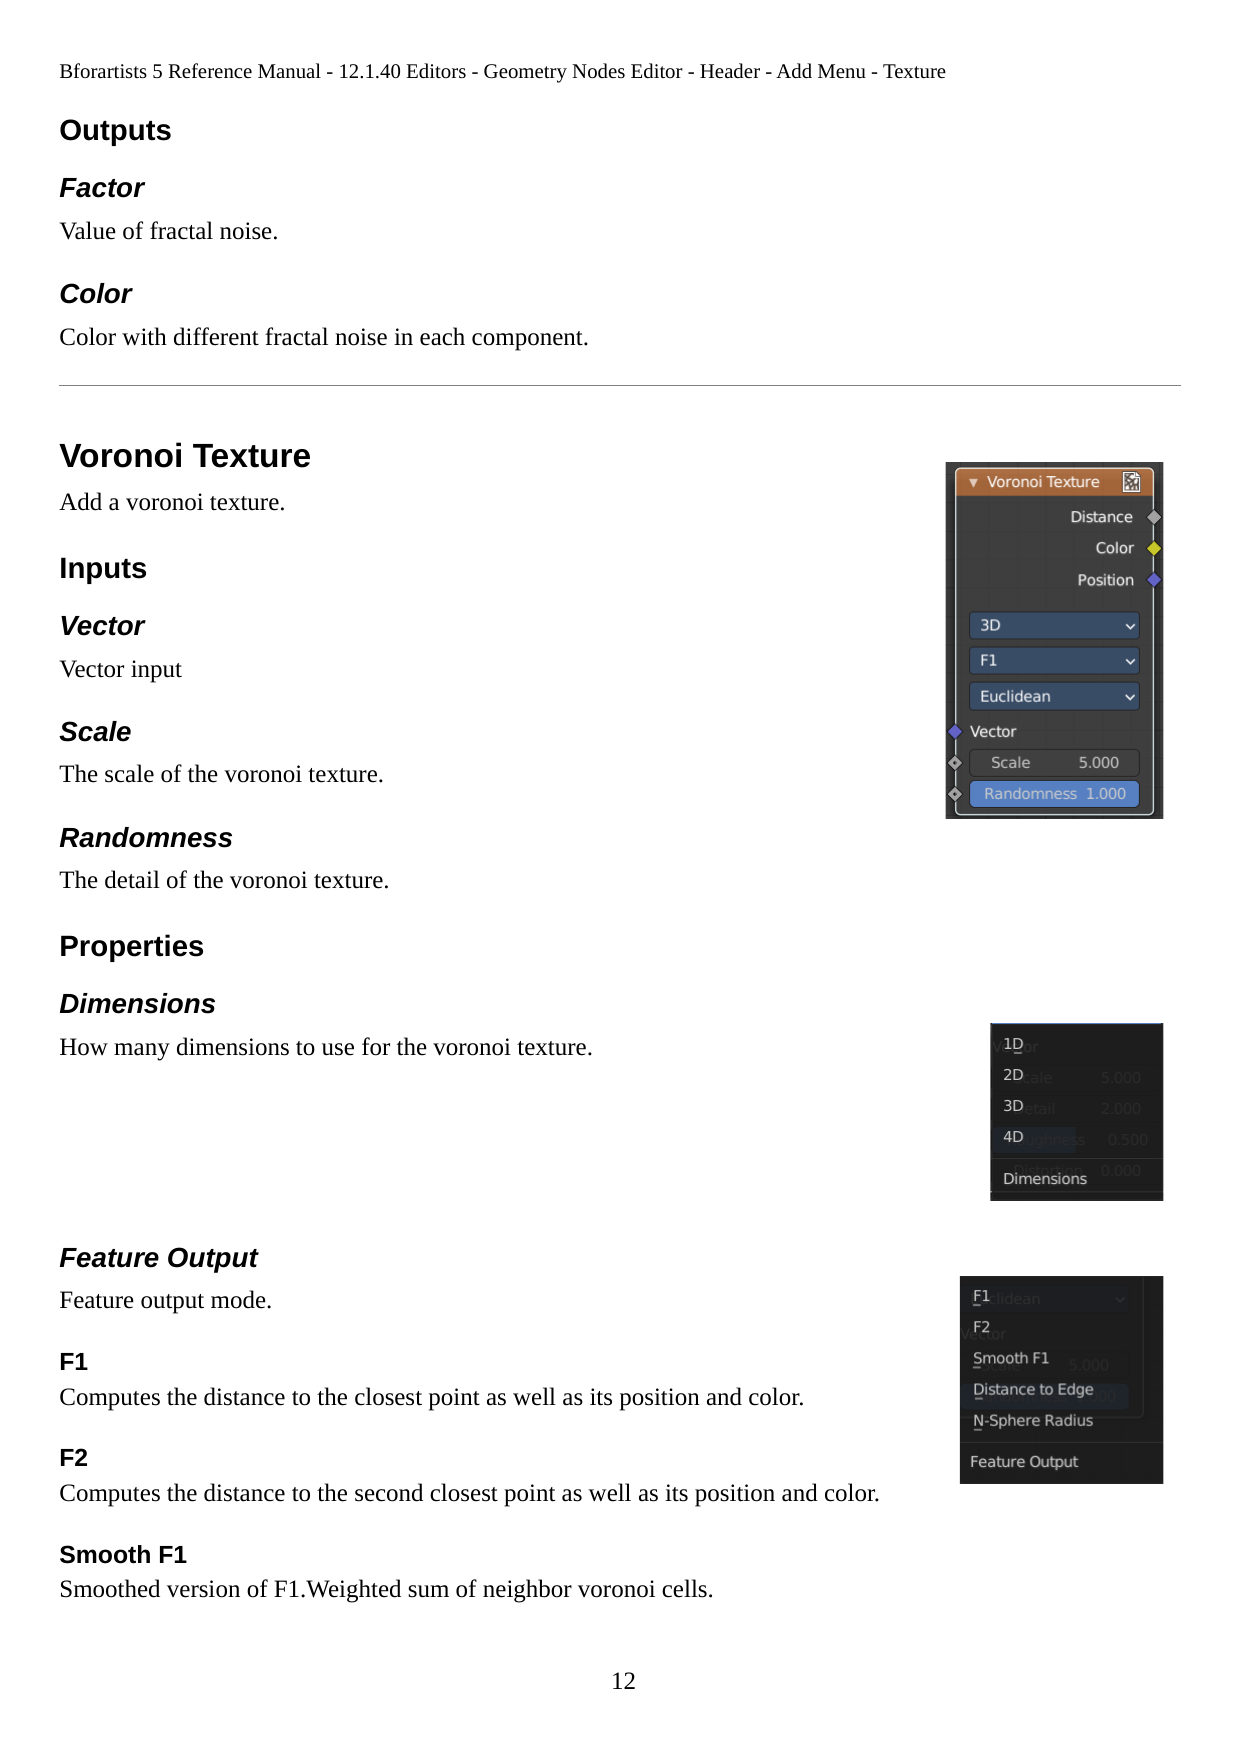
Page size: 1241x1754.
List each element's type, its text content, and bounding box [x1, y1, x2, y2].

picture [959, 1276, 1164, 1484]
text [1164, 487, 1181, 516]
subtitle [1164, 715, 1181, 747]
subtitle Color [59, 277, 1181, 309]
text The scale of the voronoi texture. [59, 759, 945, 788]
text Value of fractal noise. [59, 216, 1181, 244]
subtitle Inputs [59, 551, 945, 584]
subtitle F1 [59, 1347, 959, 1376]
subtitle [1164, 1347, 1181, 1376]
text Add a voronoi texture. [59, 487, 945, 516]
picture [990, 1023, 1164, 1201]
text Smoothed version of F1.Weighted sum of neighbor voronoi cells. [59, 1574, 1181, 1603]
subtitle [1164, 609, 1181, 641]
subtitle Vector [59, 609, 945, 641]
text [1164, 654, 1181, 682]
subtitle [1164, 1443, 1181, 1472]
text Feature output mode. [59, 1285, 959, 1314]
text Computes the distance to the closest point as well as its position and color. [59, 1382, 959, 1411]
subtitle Voronoi Texture [59, 436, 1181, 474]
subtitle [1164, 551, 1181, 584]
subtitle Randomness [59, 821, 1181, 853]
text How many dimensions to use for the voronoi texture. [59, 1032, 990, 1061]
subtitle Properties [59, 929, 1181, 963]
subtitle Dimensions [59, 988, 1181, 1020]
subtitle Smooth F1 [59, 1540, 1181, 1568]
text The detail of the voronoi texture. [59, 866, 1181, 894]
text Computes the distance to the second closest point as well as its position and color. [59, 1478, 1181, 1507]
text Color with different fractal noise in each component. [59, 322, 1181, 350]
picture [945, 462, 1164, 819]
subtitle Feature Output [59, 1241, 1181, 1273]
text [1164, 1285, 1181, 1314]
text Vector input [59, 654, 945, 682]
subtitle Factor [59, 171, 1181, 203]
subtitle Outputs [59, 113, 1181, 146]
subtitle Scale [59, 715, 945, 747]
subtitle F2 [59, 1443, 959, 1472]
